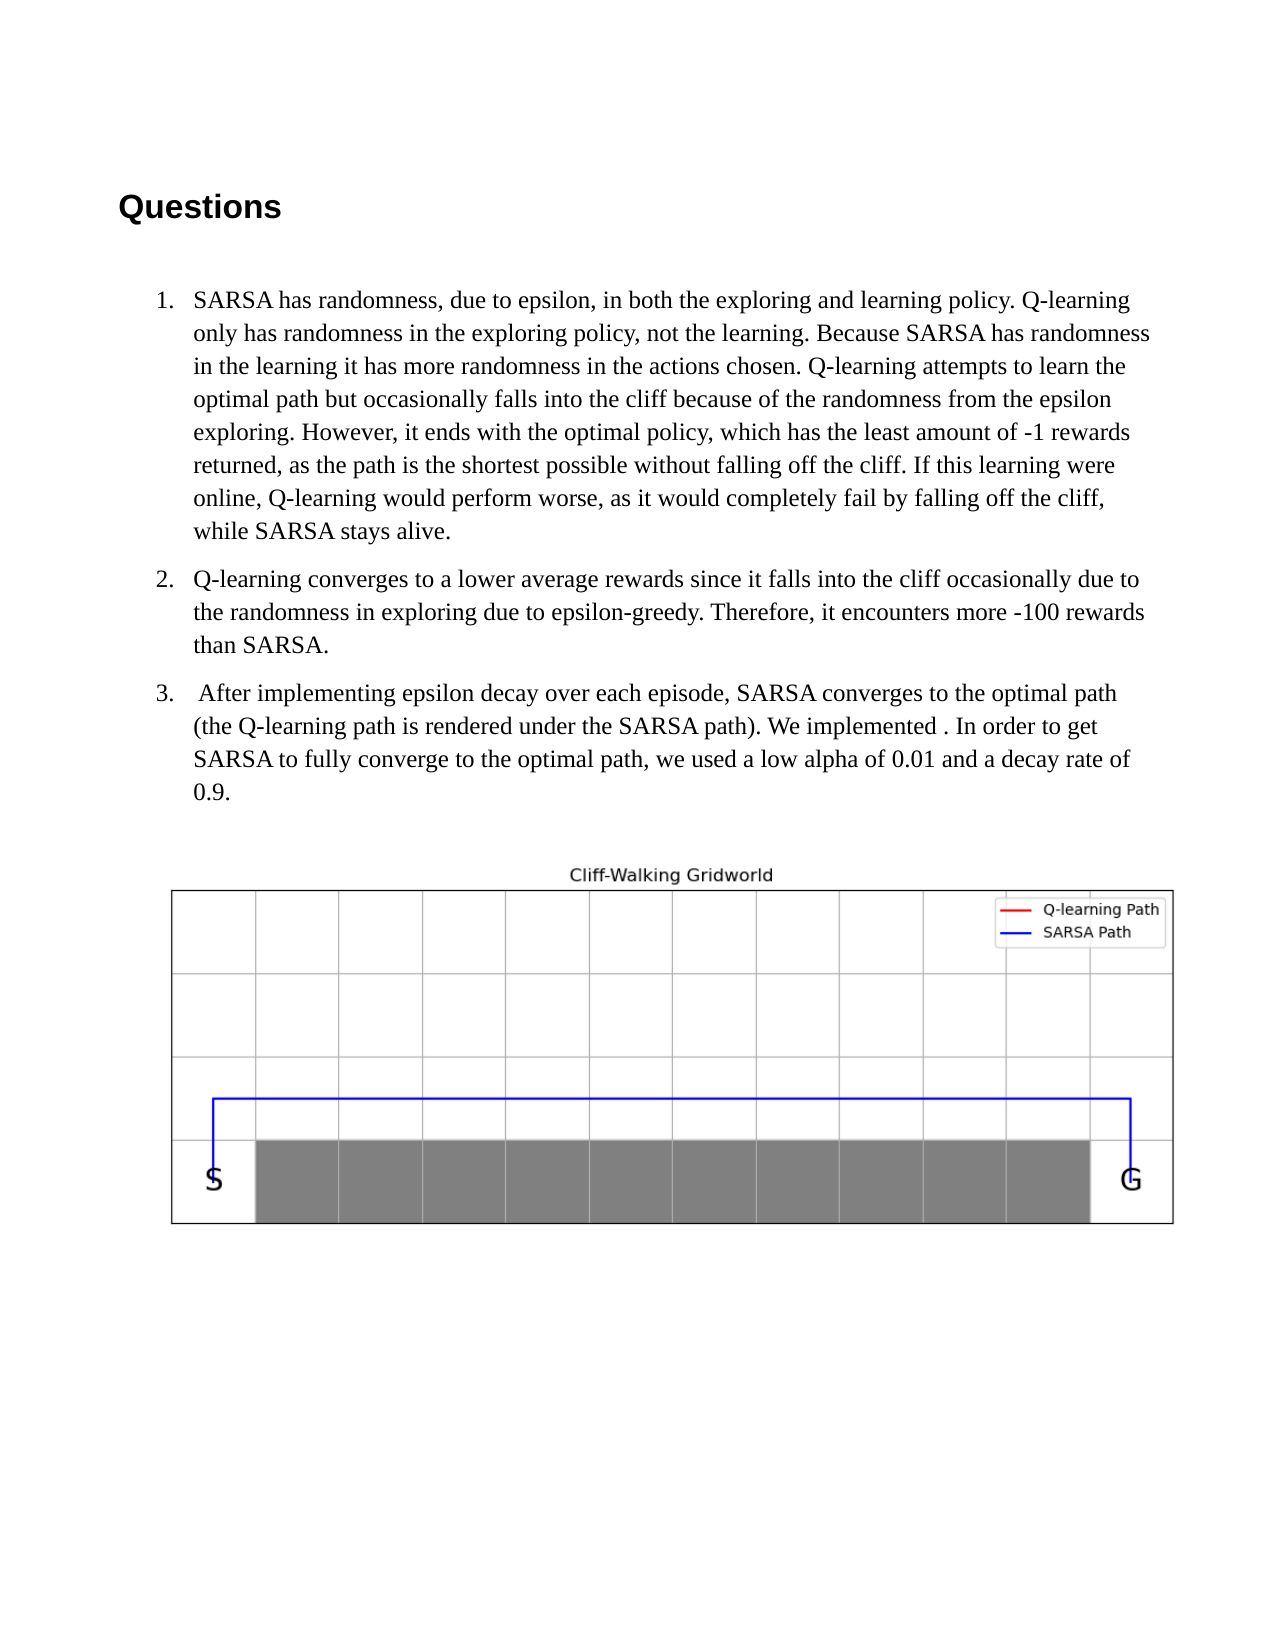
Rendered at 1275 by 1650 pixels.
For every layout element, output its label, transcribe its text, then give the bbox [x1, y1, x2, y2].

picture [154, 851, 1193, 1236]
list After implementing epsilon decay over each episode, SARSA converges to the optimal path (the Q-learning path is rendered under the SARSA path). We implemented . In order to get SARSA to fully converge to the optimal path, we used a low alpha of 0.01 and a decay rate of 0.9. [156, 678, 1157, 806]
list SARSA has randomness, due to epsilon, in both the exploring and learning policy. Q-learning only has randomness in the exploring policy, not the learning. Because SARSA has randomness in the learning it has more randomness in the actions chosen. Q-learning attempts to learn the optimal path but occasionally falls into the cliff because of the randomness from the epsilon exploring. However, it ends with the optimal policy, which has the least amount of -1 rewards returned, as the path is the shortest possible without falling off the cliff. If this learning were online, Q-learning would perform worse, as it would completely fail by falling off the cliff, while SARSA stays alive. [156, 285, 1157, 545]
subtitle Questions [118, 187, 1157, 225]
list Q-learning converges to a lower average rewards since it falls into the cliff occasionally due to the randomness in exploring due to epsilon-greedy. Therefore, it encounters more -100 rewards than SARSA. [156, 564, 1157, 659]
